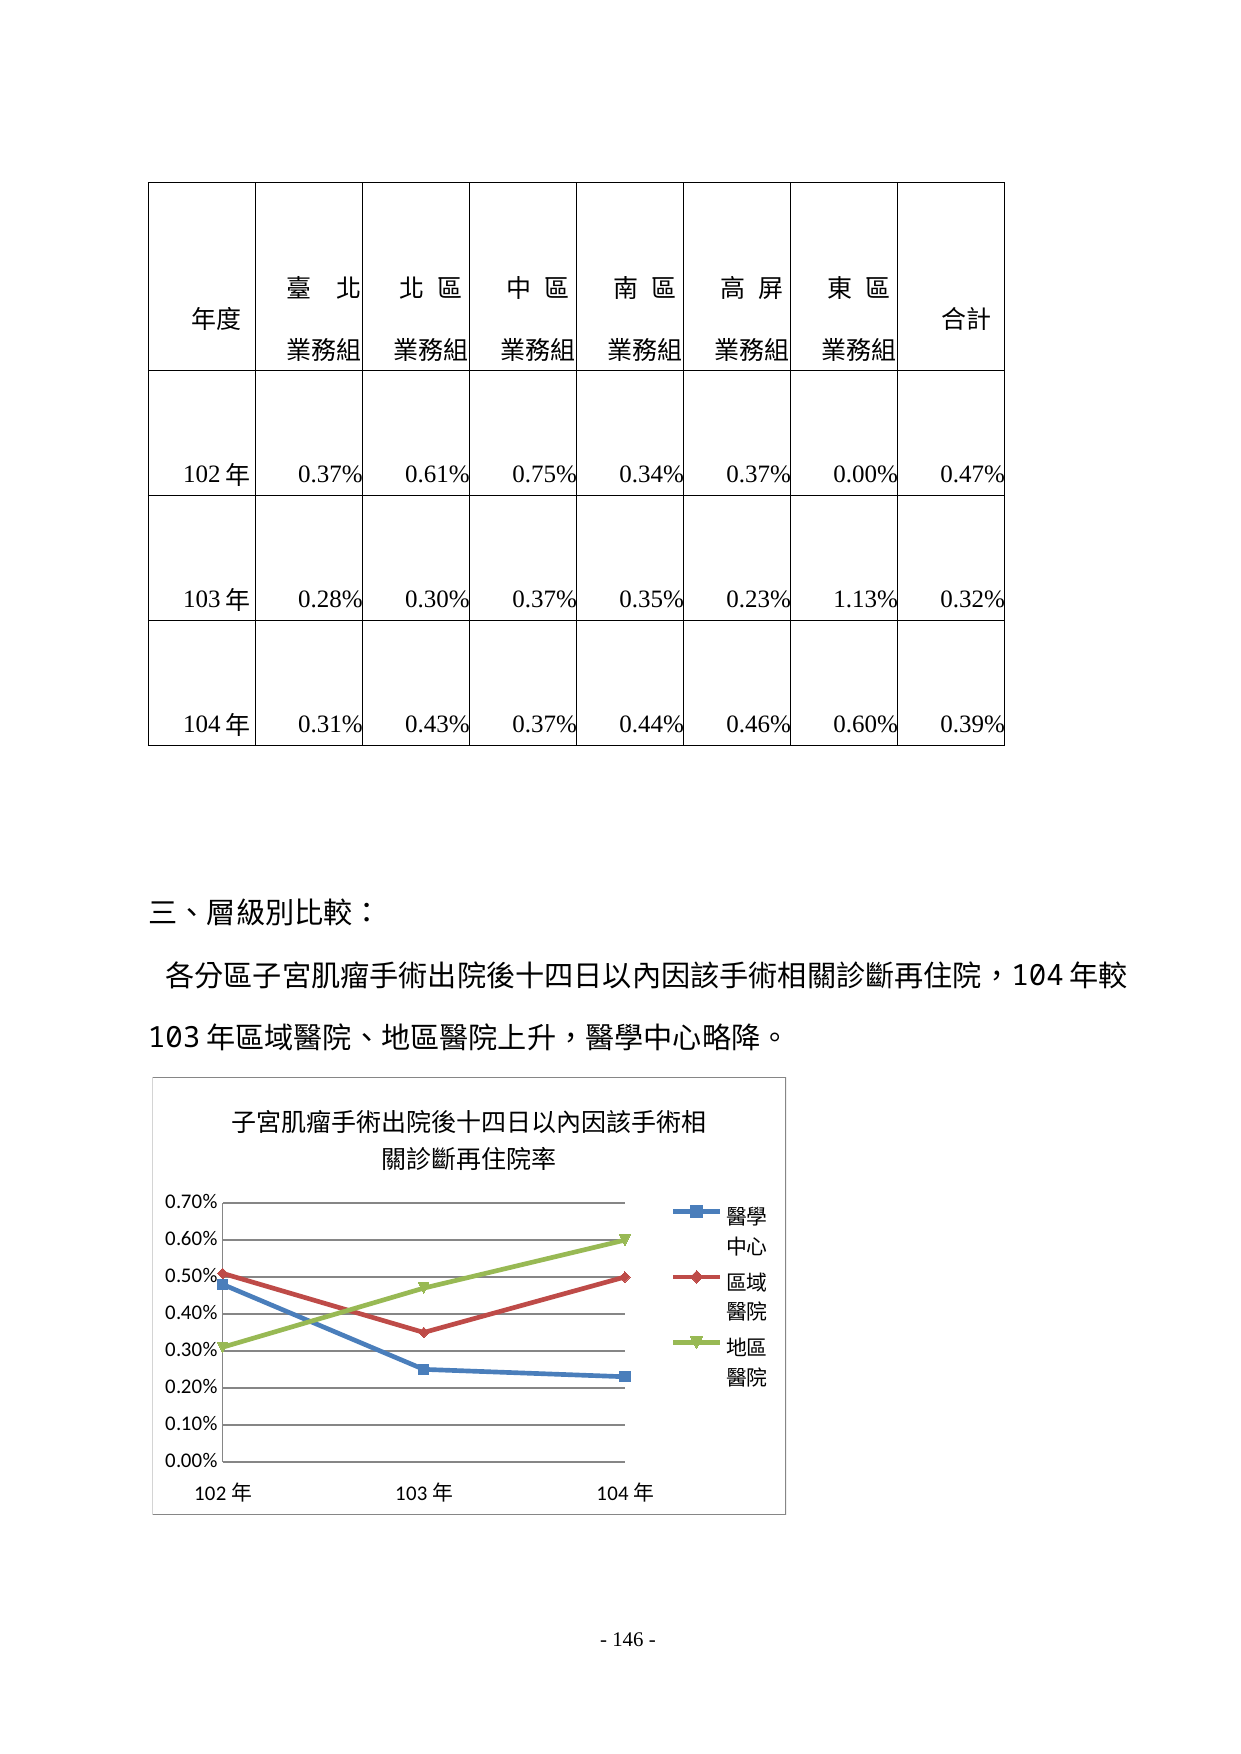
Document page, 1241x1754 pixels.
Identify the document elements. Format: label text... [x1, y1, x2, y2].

table_header 北 區 業務組 [363, 183, 469, 369]
table_header 南 區 業務組 [577, 183, 683, 369]
table_cell 0.32% [898, 496, 1004, 619]
table_cell 0.28% [256, 496, 362, 619]
table_cell 0.34% [577, 371, 683, 494]
table_cell 0.47% [898, 371, 1004, 494]
table_cell 0.37% [256, 371, 362, 494]
table_cell 102年 [149, 371, 255, 494]
table_header 臺 北 業務組 [256, 183, 362, 369]
table_cell 0.61% [363, 371, 469, 494]
table_cell 1.13% [791, 496, 897, 619]
table_cell 0.75% [470, 371, 576, 494]
table_cell 三、層級別比較： [148, 870, 969, 932]
table_cell 0.31% [256, 621, 362, 744]
table_cell 0.23% [684, 496, 790, 619]
table_cell [970, 746, 1005, 869]
table_header 年度 [149, 183, 255, 369]
table_cell 0.44% [577, 621, 683, 744]
table_cell 0.46% [684, 621, 790, 744]
table_cell [705, 746, 810, 869]
table_cell 103年 [149, 496, 255, 619]
table_header 中 區 業務組 [470, 183, 576, 369]
table_header 合計 [898, 183, 1004, 369]
table_cell 0.60% [791, 621, 897, 744]
table_cell [810, 746, 969, 869]
table_cell [148, 746, 177, 869]
table_cell [388, 746, 494, 869]
table_cell 0.35% [577, 496, 683, 619]
table_cell [177, 746, 283, 869]
table_cell 0.43% [363, 621, 469, 744]
table_cell [283, 746, 388, 869]
table_cell [970, 870, 1005, 932]
table_header 東 區 業務組 [791, 183, 897, 369]
table_cell [494, 746, 599, 869]
table_cell 0.39% [898, 621, 1004, 744]
table_cell 0.37% [684, 371, 790, 494]
table_header 高 屏 業務組 [684, 183, 790, 369]
table_cell 104年 [149, 621, 255, 744]
table_cell 0.00% [791, 371, 897, 494]
table_cell 0.37% [470, 621, 576, 744]
table_cell 0.30% [363, 496, 469, 619]
text 各分區子宮肌瘤手術出院後十四日以內因該手術相關診斷再住院，104年較103年區域醫院、地區醫院上升，醫學中心略降。 [148, 932, 1152, 1057]
table_cell 0.37% [470, 496, 576, 619]
table_cell [599, 746, 705, 869]
